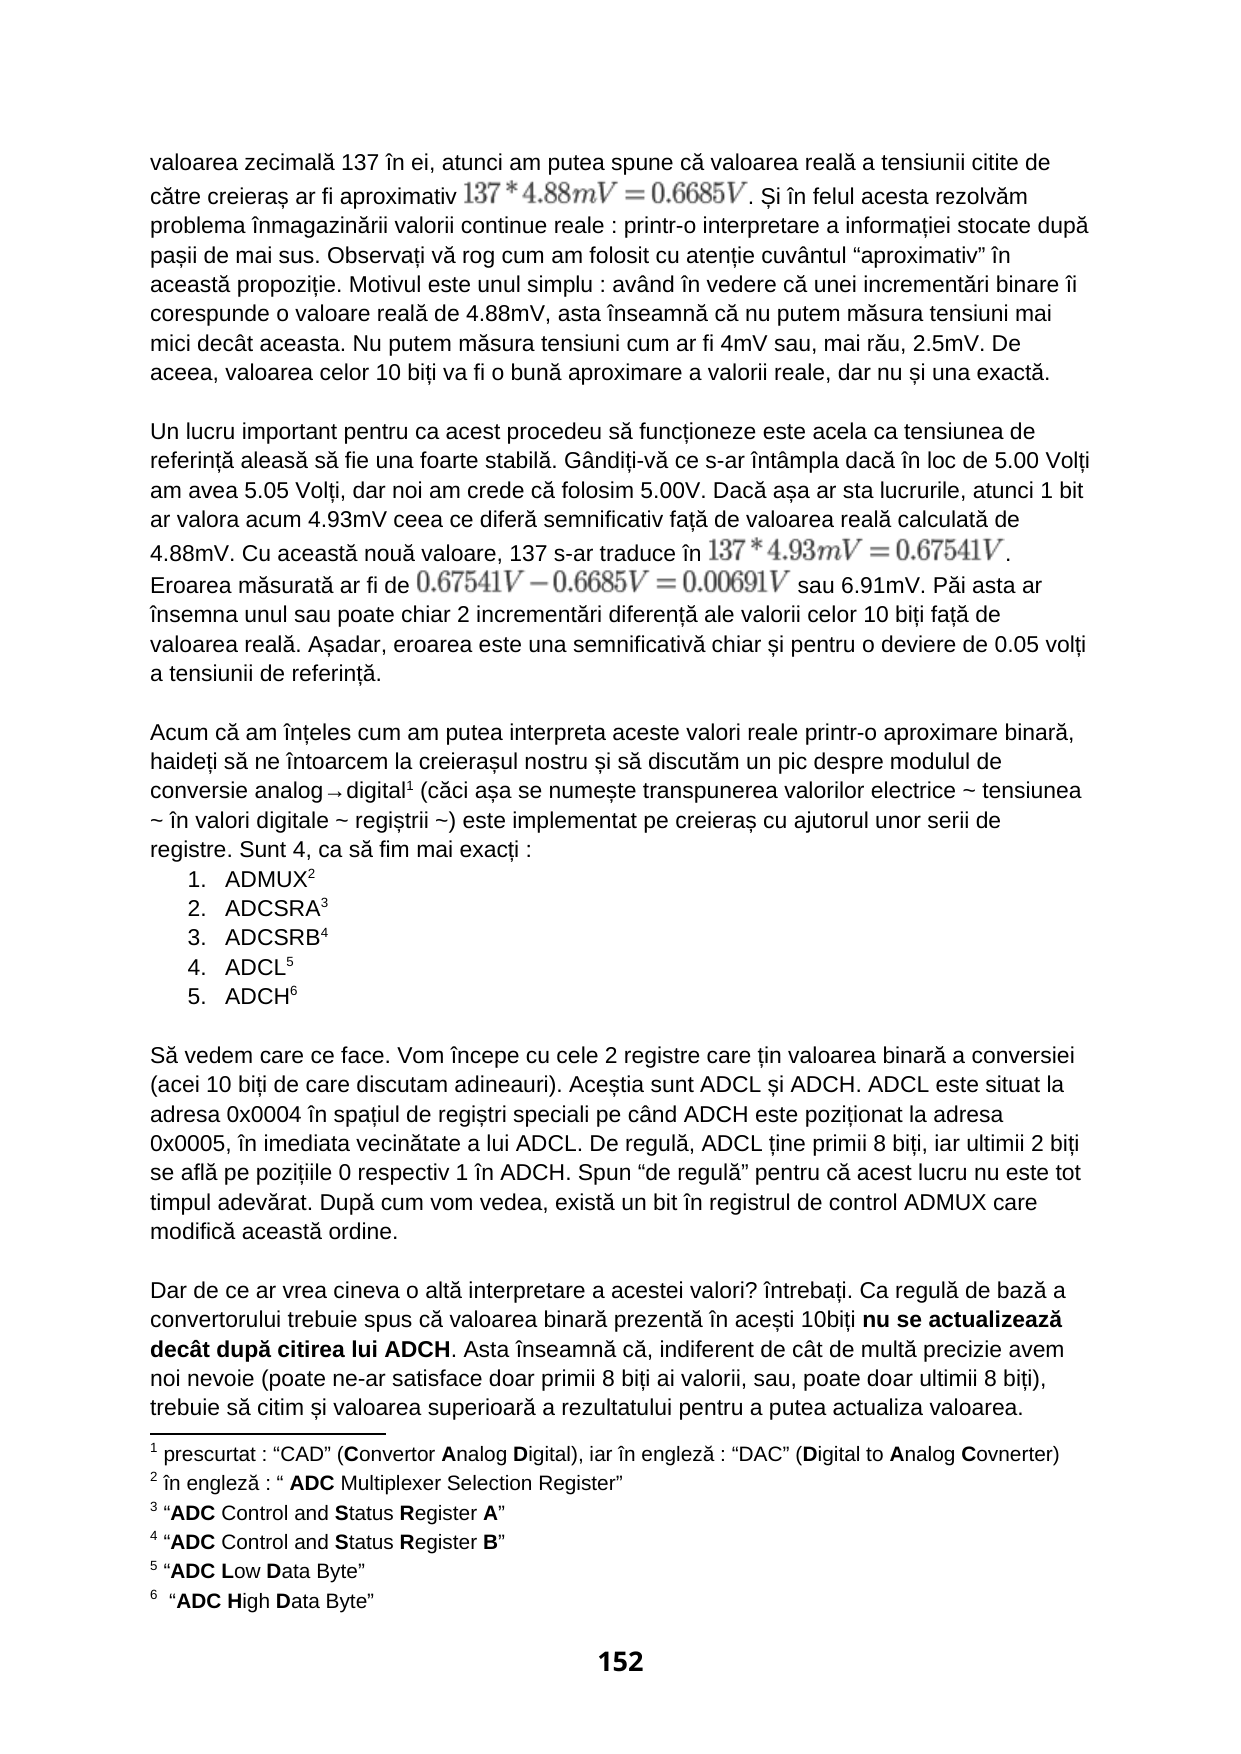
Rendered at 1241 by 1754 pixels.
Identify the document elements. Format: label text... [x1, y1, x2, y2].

list ADCL [187, 954, 1091, 980]
list “ADC Low Data Byte” [150, 1558, 1091, 1583]
text valoarea zecimală 137 în ei, atunci am putea spune că valoarea reală a tensiunii citite de către creieraș ar fi aproximativ . Și în felul acesta rezolvăm problema înmagazinării valorii continue reale : printr-o interpretare a informației stocate după pașii de mai sus. Observați vă rog cum am folosit cu atenție cuvântul “aproximativ” în această propoziție. Motivul este unul simplu : având în vedere că unei incrementări binare îi corespunde o valoare reală de 4.88mV, asta înseamnă că nu putem măsura tensiuni mai mici decât aceasta. Nu putem măsura tensiuni cum ar fi 4mV sau, mai rău, 2.5mV. De aceea, valoarea celor 10 biți va fi o bună aproximare a valorii reale, dar nu și una exactă. [150, 150, 1091, 386]
list “ADC High Data Byte” [150, 1587, 1091, 1613]
list ADCSRB [187, 925, 1091, 951]
text Acum că am înțeles cum am putea interpreta aceste valori reale printr-o aproximare binară, haideți să ne întoarcem la creierașul nostru și să discutăm un pic despre modulul de conversie analog→digital (căci așa se numește transpunerea valorilor electrice ~ tensiunea ~ în valori digitale ~ regiștrii ~) este implementat pe creieraș cu ajutorul unor serii de registre. Sunt 4, ca să fim mai exacți : [150, 719, 1091, 862]
list “ADC Control and Status Register A” [150, 1499, 1091, 1525]
picture [416, 569, 792, 594]
list “ADC Control and Status Register B” [150, 1528, 1091, 1554]
text prescurtat : “CAD” (Convertor Analog Digital), iar în engleză : “DAC” (Digital to Analog Covnerter) [150, 1440, 1091, 1466]
list în engleză : “ ADC Multiplexer Selection Register” [150, 1470, 1091, 1495]
list ADCH [187, 984, 1091, 1009]
picture [463, 179, 748, 205]
list ADCSRA [187, 896, 1091, 921]
text Un lucru important pentru ca acest procedeu să funcționeze este acela ca tensiunea de referință aleasă să fie una foarte stabilă. Gândiți-vă ce s-ar întâmpla dacă în loc de 5.00 Volți am avea 5.05 Volți, dar noi am crede că folosim 5.00V. Dacă așa ar sta lucrurile, atunci 1 bit ar valora acum 4.93mV ceea ce diferă semnificativ față de valoarea reală calculată de 4.88mV. Cu această nouă valoare, 137 s-ar traduce în . Eroarea măsurată ar fi de sau 6.91mV. Păi asta ar însemna unul sau poate chiar 2 incrementări diferență ale valorii celor 10 biți față de valoarea reală. Așadar, eroarea este una semnificativă chiar și pentru o deviere de 0.05 volți a tensiunii de referință. [150, 419, 1091, 686]
list ADMUX [187, 866, 1091, 892]
text Să vedem care ce face. Vom începe cu cele 2 registre care țin valoarea binară a conversiei (acei 10 biți de care discutam adineauri). Aceștia sunt ADCL și ADCH. ADCL este situat la adresa 0x0004 în spațiul de regiștri speciali pe când ADCH este poziționat la adresa 0x0005, în imediata vecinătate a lui ADCL. De regulă, ADCL ține primii 8 biți, iar ultimii 2 biți se află pe pozițiile 0 respectiv 1 în ADCH. Spun “de regulă” pentru că acest lucru nu este tot timpul adevărat. După cum vom vedea, există un bit în registrul de control ADMUX care modifică această ordine. [150, 1042, 1091, 1244]
text Dar de ce ar vrea cineva o altă interpretare a acestei valori? întrebați. Ca regulă de bază a convertorului trebuie spus că valoarea binară prezentă în acești 10biți nu se actualizează decât după citirea lui ADCH. Asta înseamnă că, indiferent de cât de multă precizie avem noi nevoie (poate ne-ar satisface doar primii 8 biți ai valorii, sau, poate doar ultimii 8 biți), trebuie să citim și valoarea superioară a rezultatului pentru a putea actualiza valoarea. [150, 1277, 1091, 1421]
picture [708, 536, 1005, 562]
